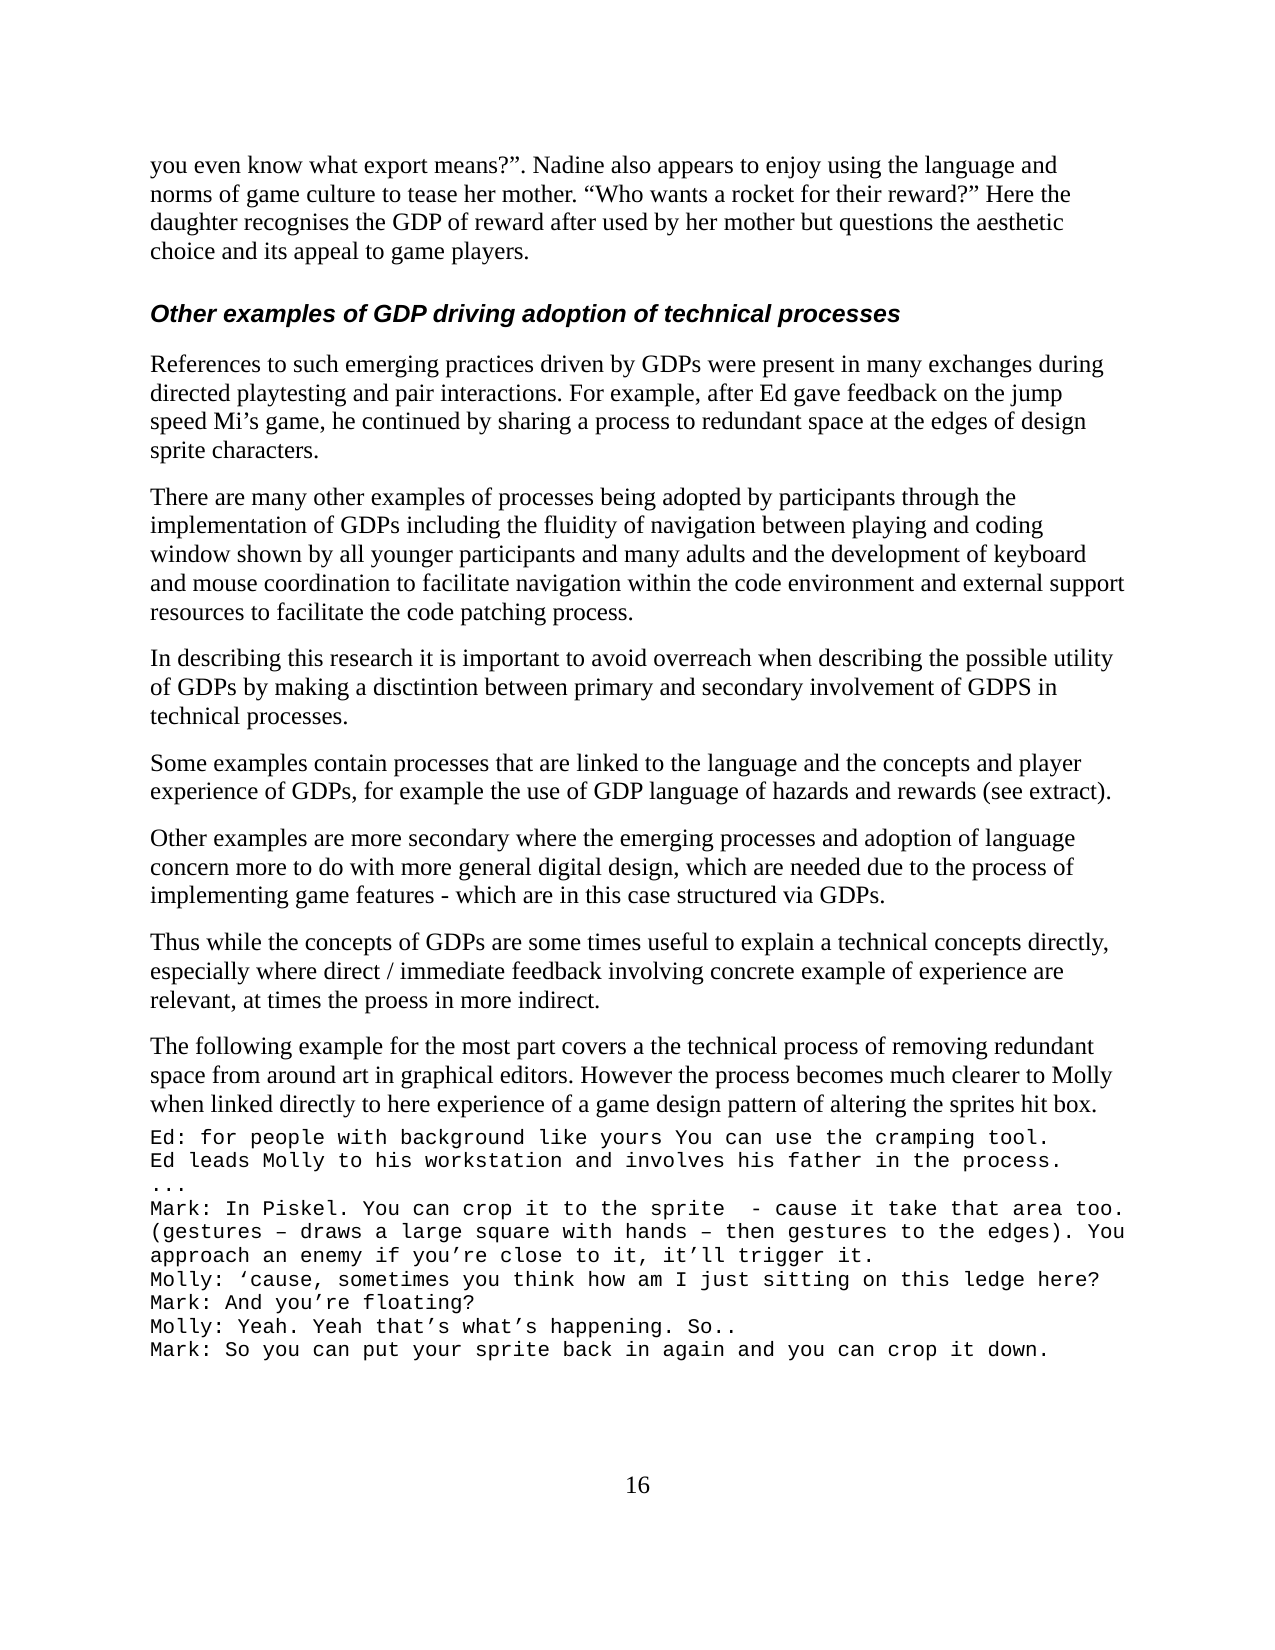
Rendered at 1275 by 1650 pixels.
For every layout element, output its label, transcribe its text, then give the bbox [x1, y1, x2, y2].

text Ed leads Molly to his workstation and involves his father in the process. [150, 1150, 1125, 1174]
text ... [150, 1174, 1125, 1198]
text Ed: for people with background like yours You can use the cramping tool. [150, 1127, 1125, 1150]
text you even know what export means?”. Nadine also appears to enjoy using the language and norms of game culture to tease her mother. “Who wants a rocket for their reward?” Here the daughter recognises the GDP of reward after used by her mother but questions the aesthetic choice and its appeal to game players. [150, 150, 1125, 265]
subtitle Other examples of GDP driving adoption of technical processes [150, 299, 1125, 327]
text Thus while the concepts of GDPs are some times useful to explain a technical concepts directly, especially where direct / immediate feedback involving concrete example of experience are relevant, at times the proess in more indirect. [150, 927, 1125, 1013]
text Other examples are more secondary where the emerging processes and adoption of language concern more to do with more general digital design, which are needed due to the process of implementing game features - which are in this case structured via GDPs. [150, 823, 1125, 909]
text Molly: ‘cause, sometimes you think how am I just sitting on this ledge here? [150, 1268, 1125, 1292]
text Mark: And you’re floating? [150, 1292, 1125, 1316]
text Mark: In Piskel. You can crop it to the sprite - cause it take that area too. (gestures – draws a large square with hands – then gestures to the edges). You approach an enemy if you’re close to it, it’ll trigger it. [150, 1198, 1125, 1268]
text In describing this research it is important to avoid overreach when describing the possible utility of GDPs by making a disctintion between primary and secondary involvement of GDPS in technical processes. [150, 643, 1125, 730]
text References to such emerging practices driven by GDPs were present in many exchanges during directed playtesting and pair interactions. For example, after Ed gave feedback on the jump speed Mi’s game, he continued by sharing a process to redundant space at the edges of design sprite characters. [150, 349, 1125, 464]
text Some examples contain processes that are linked to the language and the concepts and player experience of GDPs, for example the use of GDP language of hazards and rewards (see extract). [150, 748, 1125, 805]
text There are many other examples of processes being adopted by participants through the implementation of GDPs including the fluidity of navigation between playing and coding window shown by all younger participants and many adults and the development of keyboard and mouse coordination to facilitate navigation within the code environment and external support resources to facilitate the code patching process. [150, 482, 1125, 626]
text Mark: So you can put your sprite back in again and you can crop it down. [150, 1339, 1125, 1363]
text The following example for the most part covers a the technical process of removing redundant space from around art in graphical editors. However the process becomes much clearer to Molly when linked directly to here experience of a game design pattern of altering the sprites hit box. [150, 1031, 1125, 1118]
text Molly: Yeah. Yeah that’s what’s happening. So.. [150, 1316, 1125, 1339]
